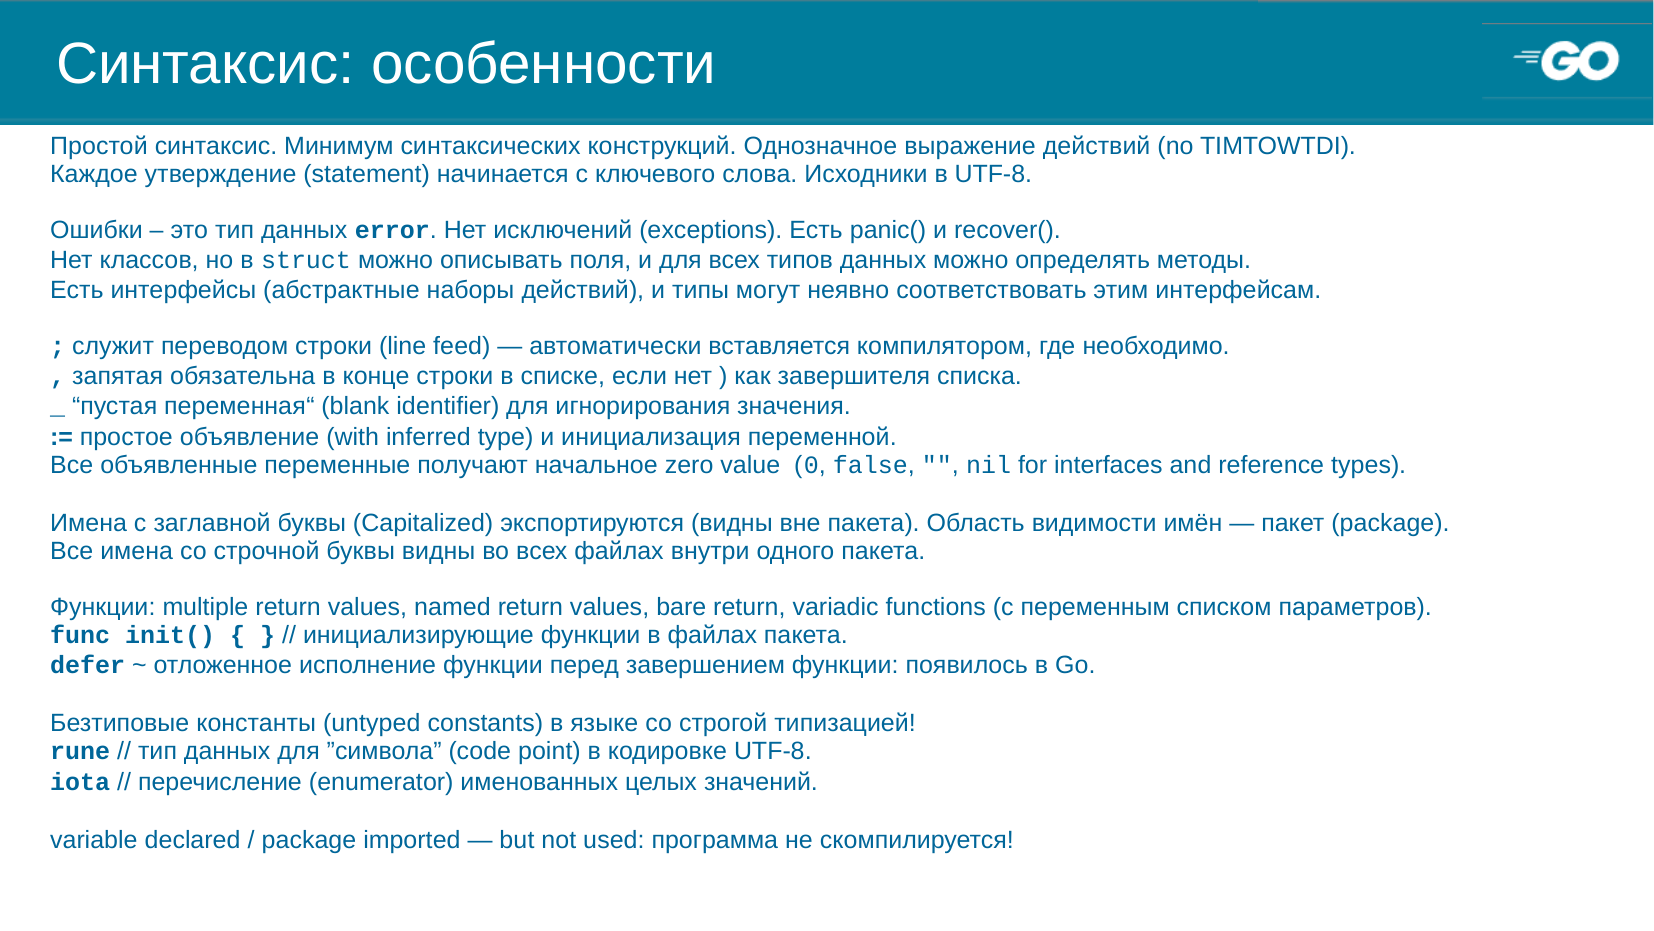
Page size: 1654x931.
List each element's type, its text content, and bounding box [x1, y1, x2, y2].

text_box Простой синтаксис. Минимум синтаксических конструкций. Однозначное выражение действий (no TIMTOWTDI). Каждое утверждение (statement) начинается с ключевого слова. Исходники в UTF-8. Ошибки – это тип данных error. Нет исключений (exceptions). Есть panic() и recover(). Нет классов, но в struct можно описывать поля, и для всех типов данных можно определять методы. Есть интерфейсы (абстрактные наборы действий), и типы могут неявно соответствовать этим интерфейсам. ; служит переводом строки (line feed) — автоматически вставляется компилятором, где необходимо. , запятая обязательна в конце строки в списке, если нет ) как завершителя списка. _ “пустая переменная“ (blank identifier) для игнорирования значения. := простое объявление (with inferred type) и инициализация переменной. Все объявленные переменные получают начальное zero value (0, false, "", nil for interfaces and reference types). Имена с заглавной буквы (Capitalized) экспортируются (видны вне пакета). Область видимости имён — пакет (package). Все имена со строчной буквы видны во всех файлах внутри одного пакета. Функции: multiple return values, named return values, bare return, variadic functions (с переменным списком параметров). func init() { } // инициализирующие функции в файлах пакета. defer ~ отложенное исполнение функции перед завершением функции: появилось в Go. Безтиповые константы (untyped constants) в языке со строгой типизацией! rune // тип данных для ”символа” (code point) в кодировке UTF-8. iota // перечисление (enumerator) именованных целых значений. variable declared / package imported — but not used: программа не скомпилируется! [35, 124, 1619, 898]
text_box Синтаксис: особенности [41, 23, 1495, 104]
picture [1542, 41, 1619, 81]
